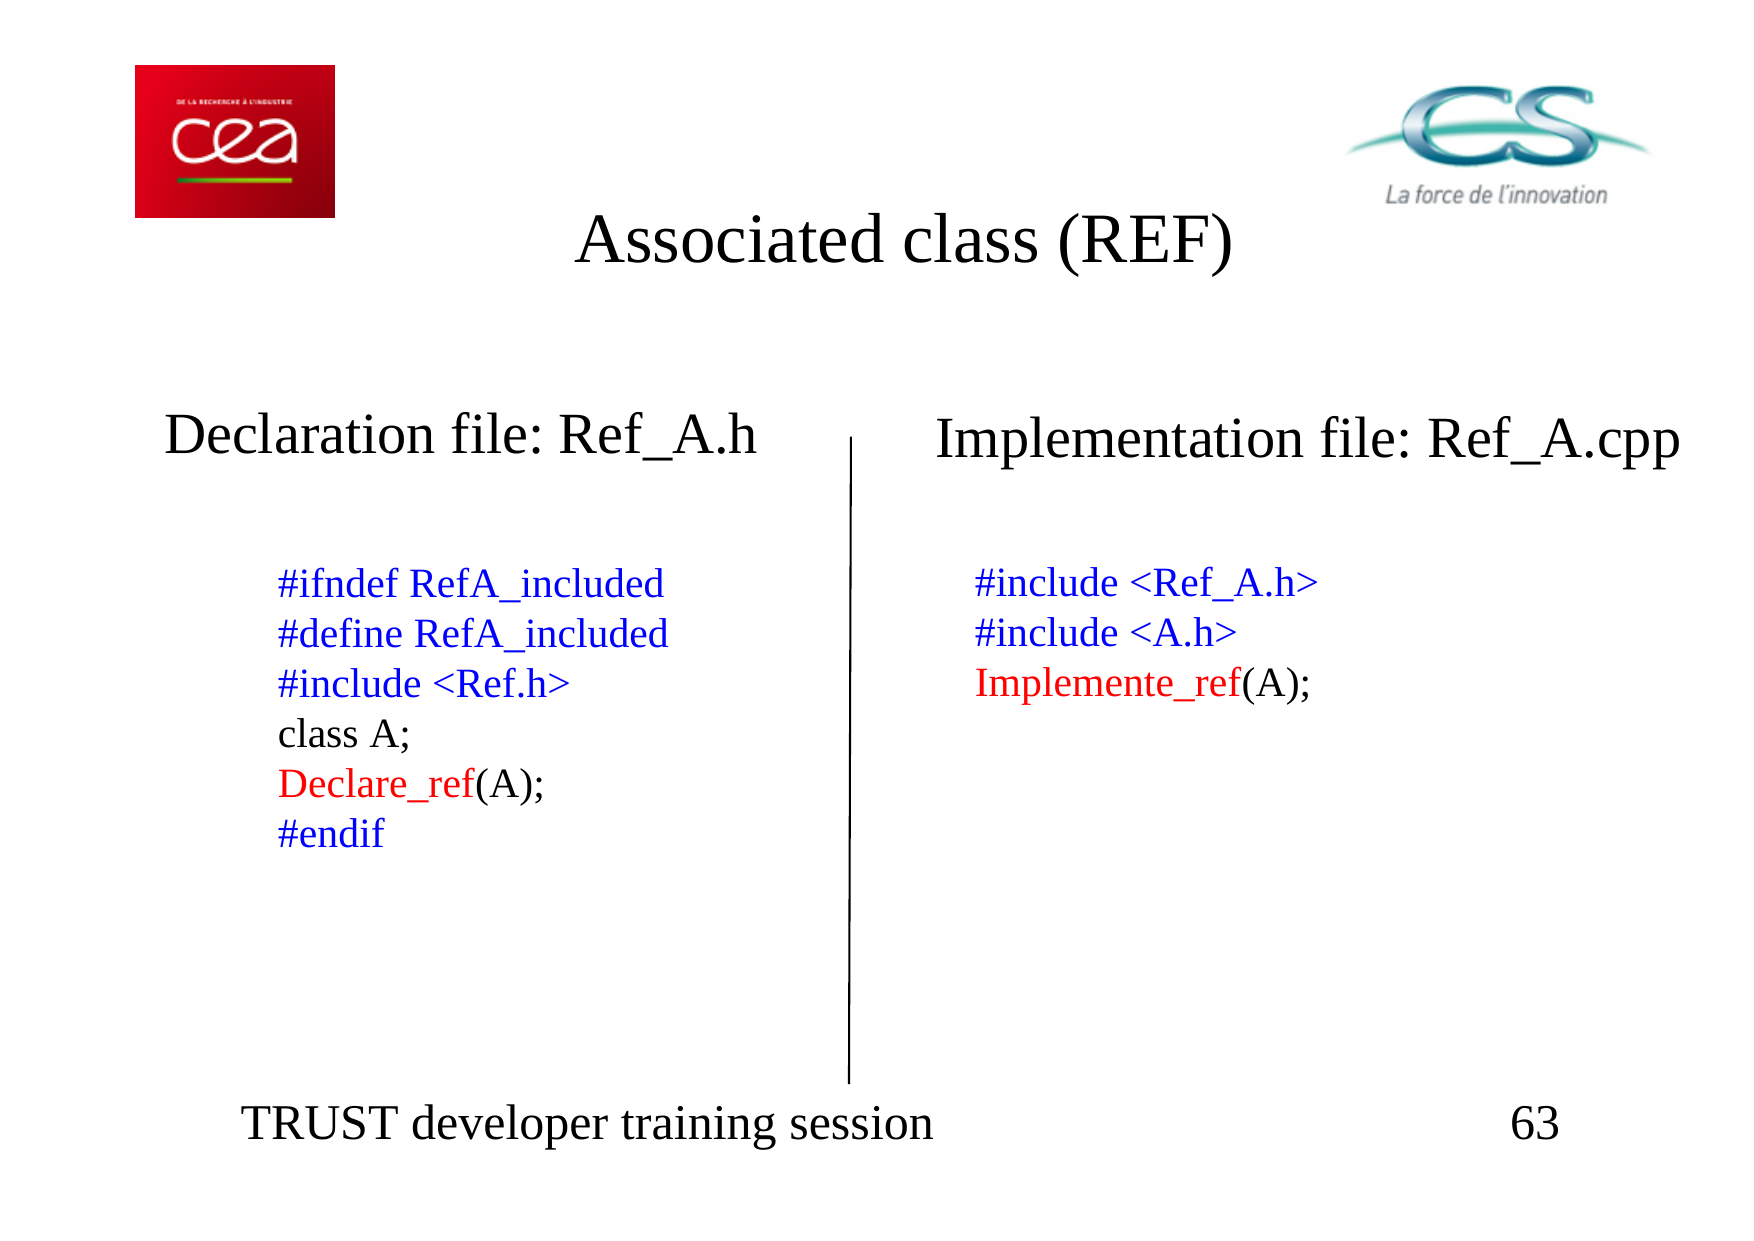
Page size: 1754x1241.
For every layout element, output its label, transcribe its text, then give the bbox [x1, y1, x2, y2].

picture [1340, 73, 1662, 218]
text_box Associated class (REF) [220, 74, 1572, 285]
text_box #include <Ref_A.h> #include <A.h> Implemente_ref(A); [959, 547, 1492, 862]
text_box #ifndef RefA_included #define RefA_included #include <Ref.h> class A; Declare_ref(A); #endif [263, 547, 685, 864]
picture [135, 65, 335, 218]
text_box Implementation file: Ref_A.cpp [920, 391, 1697, 477]
text_box Declaration file: Ref_A.h [149, 387, 774, 473]
